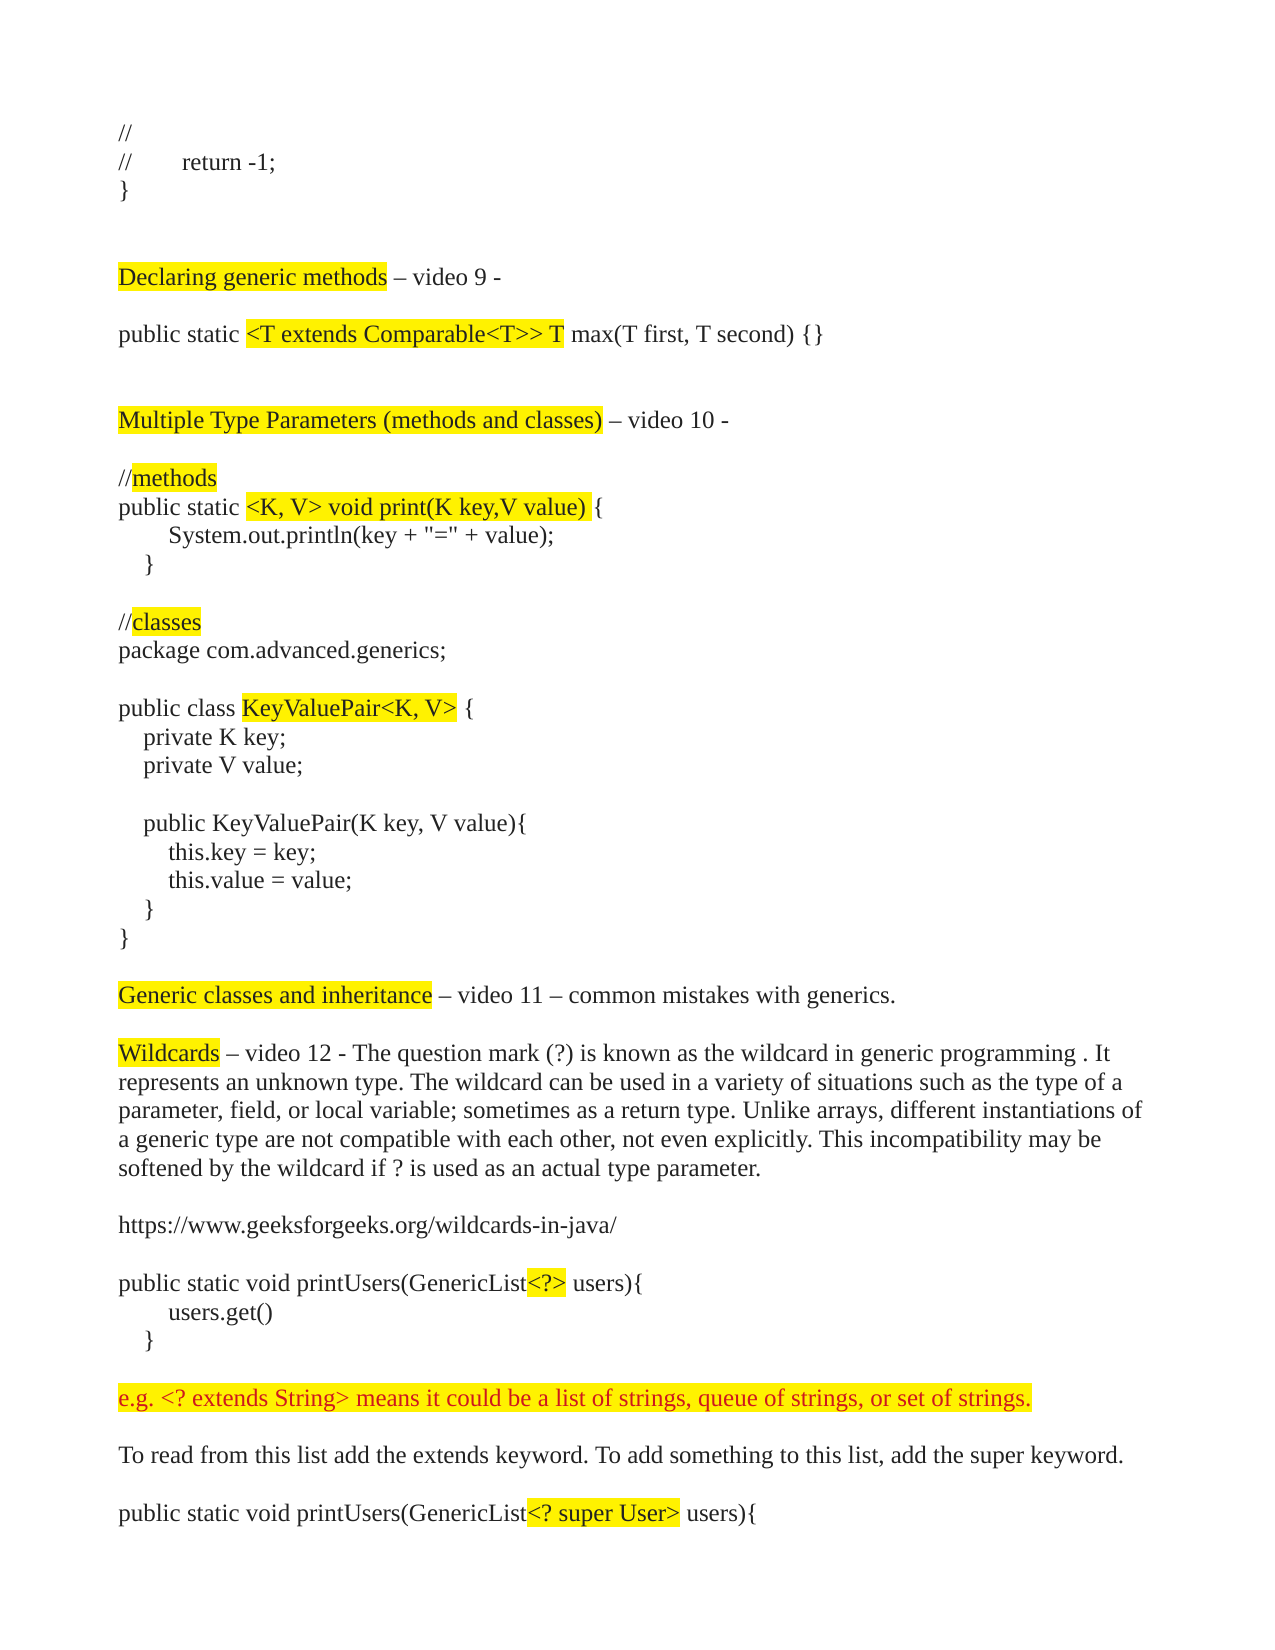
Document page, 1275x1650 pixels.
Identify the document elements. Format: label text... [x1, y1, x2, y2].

text this.value = value; [118, 866, 1157, 894]
text public static <T extends Comparable<T>> T max(T first, T second) {} [118, 319, 1157, 348]
text users.get() [118, 1297, 1157, 1326]
text } [118, 549, 1157, 578]
text this.key = key; [118, 837, 1157, 866]
text private K key; [118, 722, 1157, 751]
text package com.advanced.generics; [118, 636, 1157, 664]
text Multiple Type Parameters (methods and classes) – video 10 - [118, 406, 1157, 434]
text //classes [118, 607, 1157, 636]
text Declaring generic methods – video 9 - [118, 262, 1157, 291]
text } [118, 894, 1157, 923]
text public class KeyValuePair<K, V> { [118, 693, 1157, 722]
text System.out.println(key + "=" + value); [118, 521, 1157, 549]
text } [118, 923, 1157, 952]
text Generic classes and inheritance – video 11 – common mistakes with generics. [118, 981, 1157, 1009]
text public static void printUsers(GenericList<? super User> users){ [118, 1498, 1157, 1527]
text public static void printUsers(GenericList<?> users){ [118, 1268, 1157, 1297]
text } [118, 1326, 1157, 1354]
text //methods [118, 463, 1157, 492]
text Wildcards – video 12 - The question mark (?) is known as the wildcard in generic programming . It represents an unknown type. The wildcard can be used in a variety of situations such as the type of a parameter, field, or local variable; sometimes as a return type. Unlike arrays, different instantiations of a generic type are not compatible with each other, not even explicitly. This incompatibility may be softened by the wildcard if ? is used as an actual type parameter. [118, 1038, 1157, 1182]
text } [118, 176, 1157, 204]
text https://www.geeksforgeeks.org/wildcards-in-java/ [118, 1211, 1157, 1239]
text private V value; [118, 751, 1157, 779]
text To read from this list add the extends keyword. To add something to this list, add the super keyword. [118, 1441, 1157, 1469]
text public KeyValuePair(K key, V value){ [118, 808, 1157, 837]
text // [118, 118, 1157, 147]
text // return -1; [118, 147, 1157, 176]
text public static <K, V> void print(K key,V value) { [118, 492, 1157, 521]
text e.g. <? extends String> means it could be a list of strings, queue of strings, or set of strings. [118, 1383, 1157, 1412]
